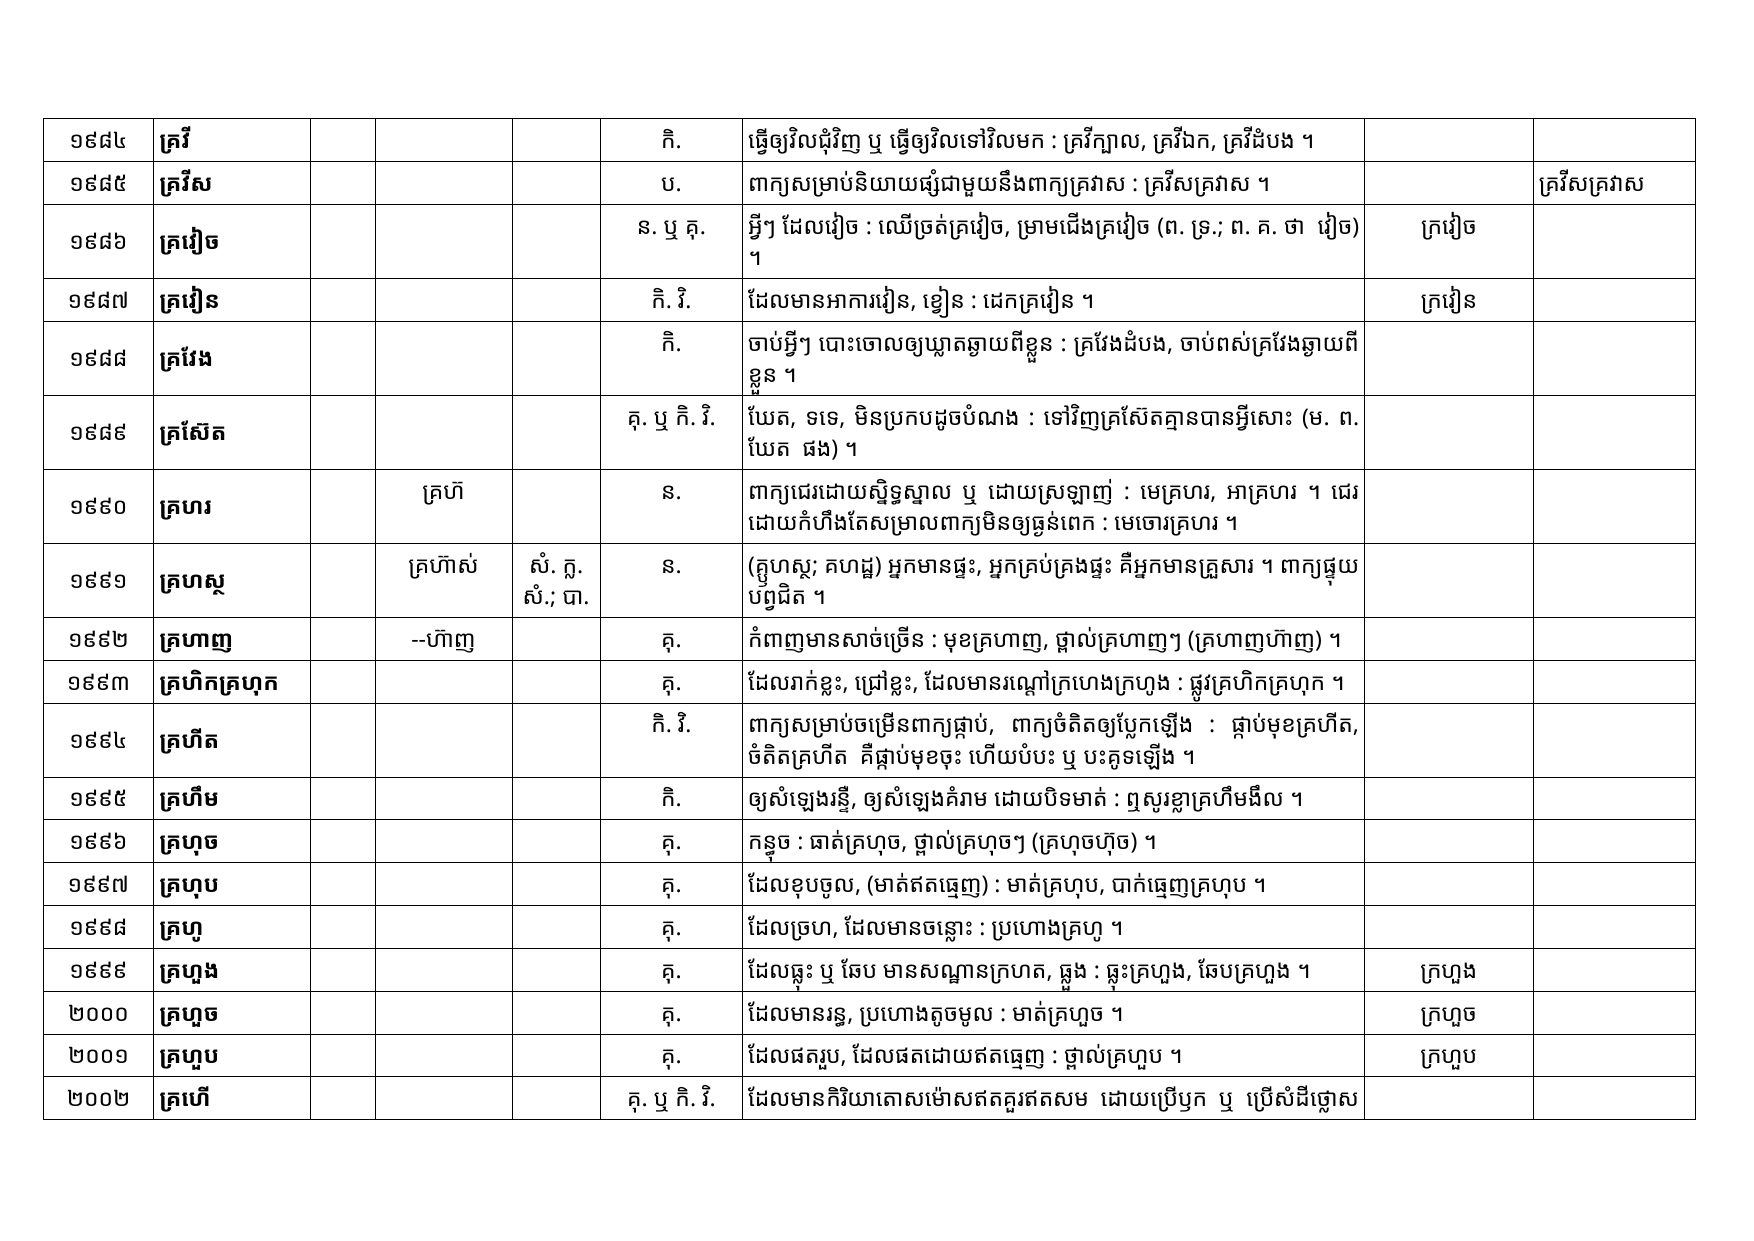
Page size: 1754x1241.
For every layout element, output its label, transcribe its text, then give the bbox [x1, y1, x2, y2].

table_cell [311, 661, 375, 702]
table_cell [1365, 119, 1533, 161]
table_cell [311, 992, 375, 1033]
table_cell [1534, 949, 1695, 991]
table_cell [311, 618, 375, 660]
table_cell [376, 863, 512, 905]
table_cell គ្រហ៊ [376, 470, 512, 543]
table_cell [1534, 1077, 1695, 1119]
table_cell គ្រវៀន [154, 279, 310, 321]
table_cell [1534, 396, 1695, 469]
table_cell [1365, 820, 1533, 862]
table_cell [513, 820, 600, 862]
table_cell [1534, 661, 1695, 702]
table_cell [513, 205, 600, 278]
table_cell [311, 396, 375, 469]
table_cell គុ. [601, 906, 742, 948]
table_cell ពាក្យ​សម្រាប់​ចម្រើន​ពាក្យ​ផ្កាប់, ពាក្យ​ចំតិត​ឲ្យ​ប្លែក​ឡើង : ផ្កាប់​មុខ​គ្រហីត, ចំតិត​គ្រហីត គឺ​ផ្កាប់​មុខ​ចុះ ហើយ​បំបះ ឬ បះ​គូទ​ឡើង ។ [743, 704, 1364, 777]
table_cell ១៩៨៤ [44, 119, 153, 161]
table_cell ២០០១ [44, 1035, 153, 1076]
table_cell កិ. [601, 322, 742, 395]
table_cell ១៩៩៦ [44, 820, 153, 862]
table_cell [311, 1077, 375, 1119]
table_cell [1365, 162, 1533, 204]
table_cell [1534, 279, 1695, 321]
table_cell [311, 470, 375, 543]
table_cell [376, 396, 512, 469]
table_cell [513, 162, 600, 204]
table_cell [311, 949, 375, 991]
table_cell ពាក្យ​សម្រាប់​និយាយ​ផ្សំ​ជា​មួយ​នឹង​ពាក្យ​គ្រវាស : គ្រវីស​គ្រវាស ។ [743, 162, 1364, 204]
table_cell ១៩៩៩ [44, 949, 153, 991]
table_cell [376, 119, 512, 161]
table_cell [1365, 470, 1533, 543]
table_cell [311, 162, 375, 204]
table_cell [311, 544, 375, 617]
table_cell [311, 119, 375, 161]
table_cell កិ. វិ. [601, 279, 742, 321]
table_cell [376, 820, 512, 862]
table_cell --ហ៊ាញ [376, 618, 512, 660]
table_cell [1534, 470, 1695, 543]
table_cell គ្រហ៊ាស់ [376, 544, 512, 617]
table_cell [1534, 1035, 1695, 1076]
table_cell គ្រហរ [154, 470, 310, 543]
table_cell [376, 162, 512, 204]
table_cell គុ. [601, 820, 742, 862]
table_cell [1534, 992, 1695, 1033]
table_cell គ្រវែង [154, 322, 310, 395]
table_cell [1534, 863, 1695, 905]
table_cell គុ. [601, 618, 742, 660]
table_cell [311, 704, 375, 777]
table_cell [513, 470, 600, 543]
table_cell [513, 778, 600, 819]
table_cell [1365, 322, 1533, 395]
table_cell គុ. ឬ កិ. វិ. [601, 1077, 742, 1119]
table_cell ១៩៩៣ [44, 661, 153, 702]
table_cell [513, 704, 600, 777]
table_cell ប. [601, 162, 742, 204]
table_cell ដែល​មាន​កិរិយា​តោស​ម៉ោស​ឥត​គួរ​ឥត​សម ដោយ​ប្រើ​ឫក ឬ ប្រើ​សំដី​ថ្លោស​ [743, 1077, 1364, 1119]
table_cell [1534, 906, 1695, 948]
table_cell គ្រហីត [154, 704, 310, 777]
table_cell [376, 1035, 512, 1076]
table_cell ១៩៩១ [44, 544, 153, 617]
table_cell [376, 906, 512, 948]
table_cell [311, 863, 375, 905]
table_cell ដែល​ធ្លុះ ឬ ឆែប មាន​សណ្ឋាន​ក្រហត, ធ្លួង : ធ្លុះ​គ្រហួង, ឆែប​គ្រហួង ។ [743, 949, 1364, 991]
table_cell [311, 1035, 375, 1076]
table_cell គ្រហស្ថ [154, 544, 310, 617]
table_cell គ្រស៊ែត [154, 396, 310, 469]
table_cell ដែល​ខុប​ចូល, (មាត់​ឥត​ធ្មេញ) : មាត់​គ្រហុប, បាក់​ធ្មេញ​គ្រហុប​ ។ [743, 863, 1364, 905]
table_cell កន្ធុច : ធាត់​គ្រហុច, ថ្ពាល់​គ្រហុច​ៗ (គ្រហុច​ហ៊ុច) ។ [743, 820, 1364, 862]
table_cell [513, 992, 600, 1033]
table_cell [376, 322, 512, 395]
table_cell [311, 820, 375, 862]
table_cell [1365, 661, 1533, 702]
table_cell [1365, 1077, 1533, 1119]
table_cell ១៩៩៤ [44, 704, 153, 777]
table_cell គ្រវី [154, 119, 310, 161]
table_cell គ្រហួប [154, 1035, 310, 1076]
table_cell [1534, 618, 1695, 660]
table_cell ក្រហួប [1365, 1035, 1533, 1076]
table_cell [1365, 618, 1533, 660]
table_cell គ្រហាញ [154, 618, 310, 660]
table_cell ១៩៨៨ [44, 322, 153, 395]
table_cell [311, 322, 375, 395]
table_cell [513, 119, 600, 161]
table_cell កិ. [601, 778, 742, 819]
table_cell [1534, 820, 1695, 862]
table_cell ១៩៨៥ [44, 162, 153, 204]
table_cell [1534, 544, 1695, 617]
table_cell កិ. [601, 119, 742, 161]
table_cell ដែល​ផត​រួប, ដែល​ផត​ដោយ​ឥត​ធ្មេញ : ថ្ពាល់​គ្រហួប ។ [743, 1035, 1364, 1076]
table_cell គ្រហុច [154, 820, 310, 862]
table_cell កំពាញ​មាន​សាច់​ច្រើន : មុខ​គ្រហាញ, ថ្ពាល់​គ្រហាញ​ៗ (គ្រហាញហ៊ាញ) ។ [743, 618, 1364, 660]
table_cell ឃែត, ទទេ, មិន​ប្រកប​ដូច​បំណង : ទៅ​វិញ​គ្រស៊ែត​គ្មាន​បាន​អ្វី​សោះ (ម. ព. ឃែត ផង) ។ [743, 396, 1364, 469]
table_cell ក្រវៀន [1365, 279, 1533, 321]
table_cell ក្រហួង [1365, 949, 1533, 991]
table_cell ន. ឬ គុ. [601, 205, 742, 278]
table_cell គ្រហុប [154, 863, 310, 905]
table_cell [311, 205, 375, 278]
table_cell [513, 618, 600, 660]
table_cell [376, 661, 512, 702]
table_cell គ្រវីស​គ្រវាស [1534, 162, 1695, 204]
table_cell [1365, 906, 1533, 948]
table_cell [1534, 119, 1695, 161]
table_cell [1365, 778, 1533, 819]
table_cell ១៩៩៧ [44, 863, 153, 905]
table_cell ១៩៩២ [44, 618, 153, 660]
table_cell [376, 778, 512, 819]
table_cell ១៩៩៥ [44, 778, 153, 819]
table_cell អ្វី​ៗ ដែល​វៀច : ឈើ​ច្រត់​គ្រវៀច, ម្រាម​ជើង​គ្រវៀច (ព. ទ្រ.; ព. គ. ថា វៀច) ។ [743, 205, 1364, 278]
table_cell សំ. ក្ល. សំ.; បា. [513, 544, 600, 617]
table_cell [513, 1035, 600, 1076]
table_cell [1534, 704, 1695, 777]
table_cell (គ្ឫហស្ថ; គហដ្ឋ) អ្នក​មាន​ផ្ទះ, អ្នក​គ្រប់​គ្រង​ផ្ទះ គឺ​អ្នក​មាន​គ្រួសារ ។ ពាក្យ​ផ្ទុយ បព្វជិត ។ [743, 544, 1364, 617]
table_cell [1365, 396, 1533, 469]
table_cell [513, 863, 600, 905]
table_cell [513, 661, 600, 702]
table_cell [311, 778, 375, 819]
table_cell គុ. [601, 1035, 742, 1076]
table_cell [376, 992, 512, 1033]
table_cell [376, 1077, 512, 1119]
table_cell [513, 322, 600, 395]
table_cell គុ. [601, 992, 742, 1033]
table_cell [513, 396, 600, 469]
table_cell [1365, 544, 1533, 617]
table_cell គុ. [601, 661, 742, 702]
table_cell គ្រហើ [154, 1077, 310, 1119]
table_cell ដែល​រាក់​ខ្លះ, ជ្រៅ​ខ្លះ, ដែល​មាន​រណ្ដៅ​ក្រហេង​ក្រហូង : ផ្លូវ​គ្រហិក​គ្រហុក ។ [743, 661, 1364, 702]
table_cell [376, 704, 512, 777]
table_cell ចាប់​អ្វី​ៗ បោះ​ចោល​ឲ្យ​ឃ្លាត​ឆ្ងាយ​ពី​ខ្លួន : គ្រវែង​ដំបង, ចាប់​ពស់​គ្រវែង​ឆ្ងាយ​ពី​ខ្លួន ។ [743, 322, 1364, 395]
table_cell ១៩៩៨ [44, 906, 153, 948]
table_cell [513, 949, 600, 991]
table_cell គ្រហូ [154, 906, 310, 948]
table_cell ដែល​ច្រហ, ដែល​មាន​ចន្លោះ : ប្រហោង​គ្រហូ ។ [743, 906, 1364, 948]
table_cell ន. [601, 544, 742, 617]
table_cell [1534, 205, 1695, 278]
table_cell ១៩៨៩ [44, 396, 153, 469]
table_cell ន. [601, 470, 742, 543]
table_cell កិ. វិ. [601, 704, 742, 777]
table_cell [1534, 322, 1695, 395]
table_cell ពាក្យ​ជេរ​ដោយ​ស្និទ្ធស្នាល ឬ ដោយ​ស្រឡាញ់ : មេ​គ្រហរ, អា​គ្រហរ ។ ជេរ​ដោយ​កំហឹង​តែ​សម្រាល​ពាក្យ​មិន​ឲ្យ​ធ្ងន់​ពេក : មេ​ចោរ​គ្រហរ ។ [743, 470, 1364, 543]
table_cell ១៩៨៧ [44, 279, 153, 321]
table_cell គ្រហិកគ្រហុក [154, 661, 310, 702]
table_cell [376, 949, 512, 991]
table_cell ឲ្យ​សំឡេង​រន្ទឺ, ឲ្យ​សំឡេង​គំរាម ដោយ​បិទ​មាត់ : ឮ​សូរ​ខ្លា​គ្រហឹម​ងឹល ។ [743, 778, 1364, 819]
table_cell [376, 279, 512, 321]
table_cell គ្រវៀច [154, 205, 310, 278]
table_cell ក្រវៀច [1365, 205, 1533, 278]
table_cell ក្រហួច [1365, 992, 1533, 1033]
table_cell ដែល​មាន​អាការ​វៀន, ខ្វៀន : ដេក​គ្រវៀន ។ [743, 279, 1364, 321]
table_cell [376, 205, 512, 278]
table_cell [513, 1077, 600, 1119]
table_cell [1365, 863, 1533, 905]
table_cell គ្រហួច [154, 992, 310, 1033]
table_cell [1534, 778, 1695, 819]
table_cell [513, 279, 600, 321]
table_cell គុ. ឬ កិ. វិ. [601, 396, 742, 469]
table_cell [311, 279, 375, 321]
table_cell ១៩៨៦ [44, 205, 153, 278]
table_cell គុ. [601, 949, 742, 991]
table_cell [311, 906, 375, 948]
table_cell គ្រហឹម [154, 778, 310, 819]
table_cell គុ. [601, 863, 742, 905]
table_cell ២០០២ [44, 1077, 153, 1119]
table_cell ២០០០ [44, 992, 153, 1033]
table_cell ដែល​មាន​រន្ធ, ប្រហោង​តូច​មូល : មាត់​គ្រហួច ។ [743, 992, 1364, 1033]
table_cell [513, 906, 600, 948]
table_cell ធ្វើ​ឲ្យ​វិល​ជុំ​វិញ ឬ ធ្វើ​ឲ្យ​វិល​ទៅ​វិល​មក : គ្រវី​ក្បាល, គ្រវី​ឯក, គ្រវី​ដំបង ។ [743, 119, 1364, 161]
table_cell គ្រហួង [154, 949, 310, 991]
table_cell គ្រវីស [154, 162, 310, 204]
table_cell [1365, 704, 1533, 777]
table_cell ១៩៩០ [44, 470, 153, 543]
